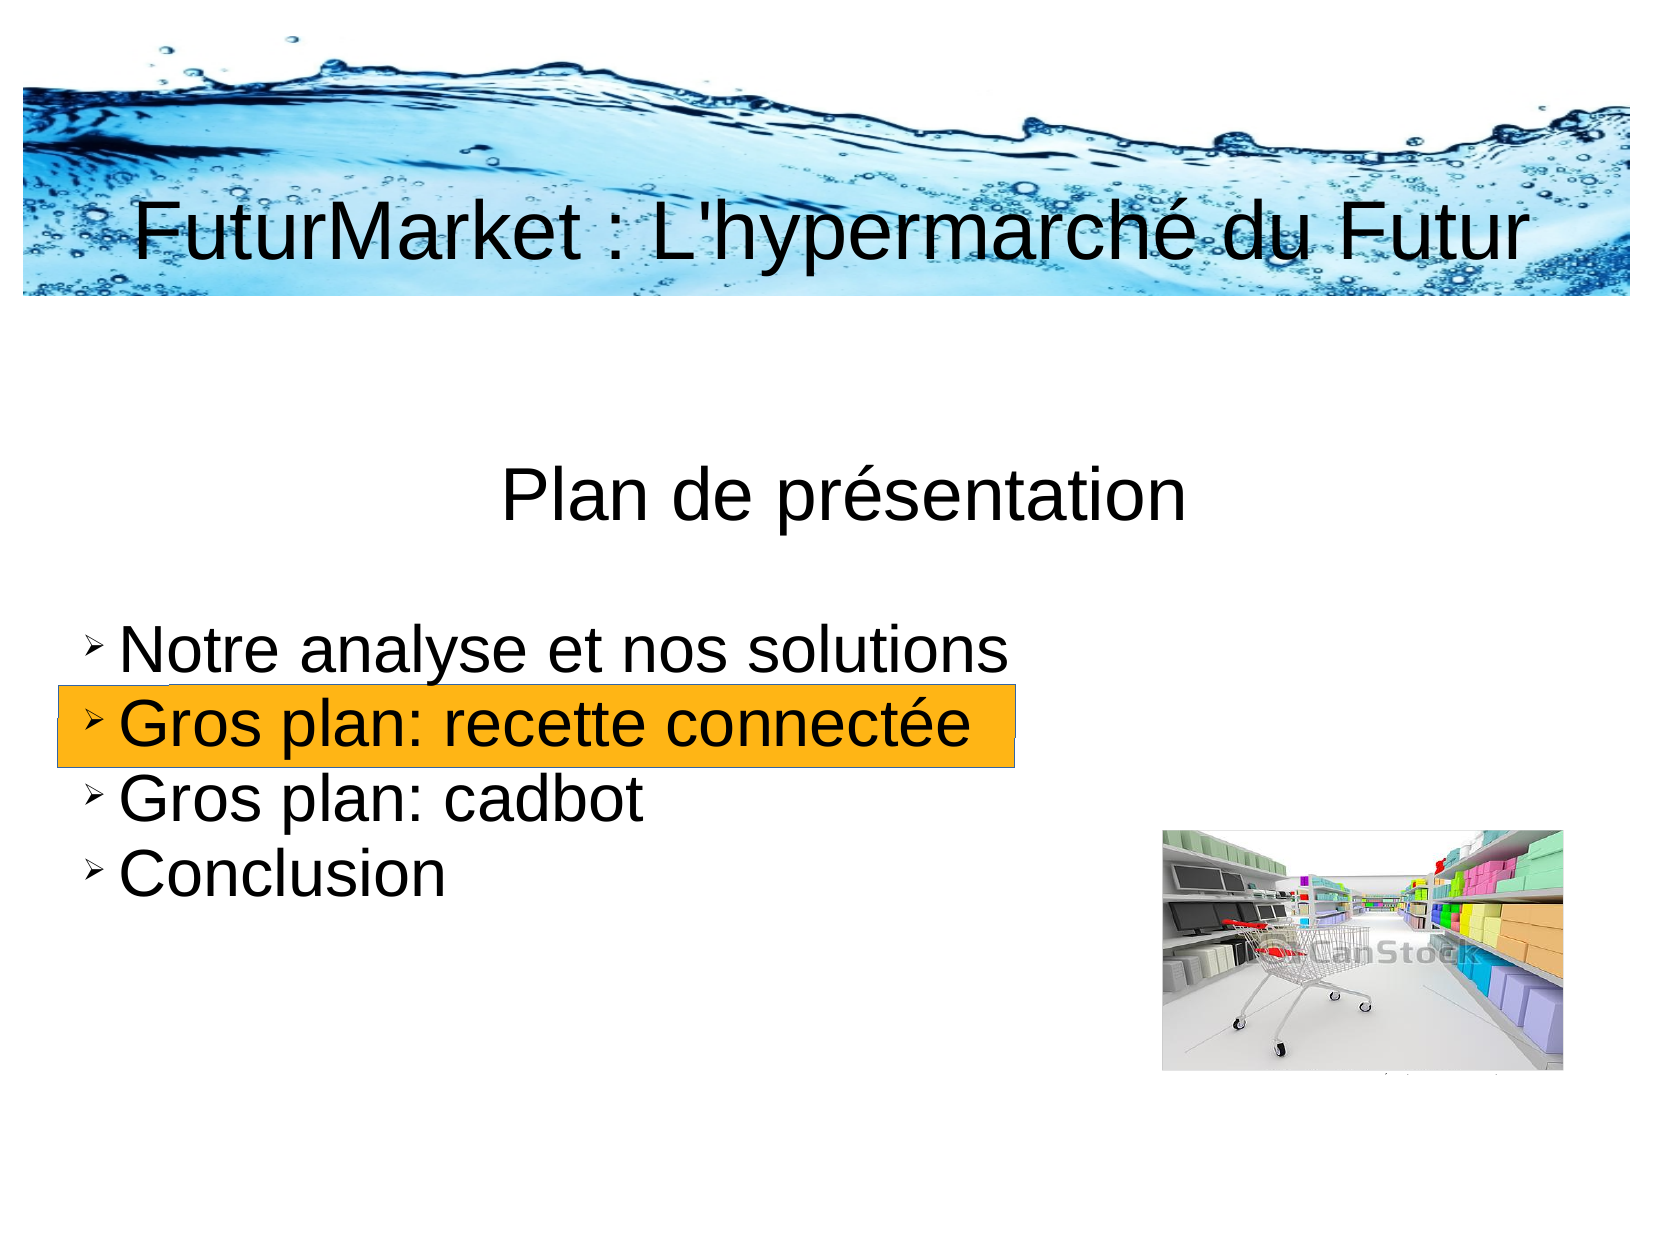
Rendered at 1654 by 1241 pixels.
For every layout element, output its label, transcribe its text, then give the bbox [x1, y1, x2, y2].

text_box [57, 685, 82, 768]
subtitle Plan de présentation Notre analyse et nos solutions Gros plan: recette connectée Gros plan: cadbot Conclusion [82, 354, 1571, 1010]
picture [23, 23, 1630, 296]
picture [1157, 826, 1571, 1075]
